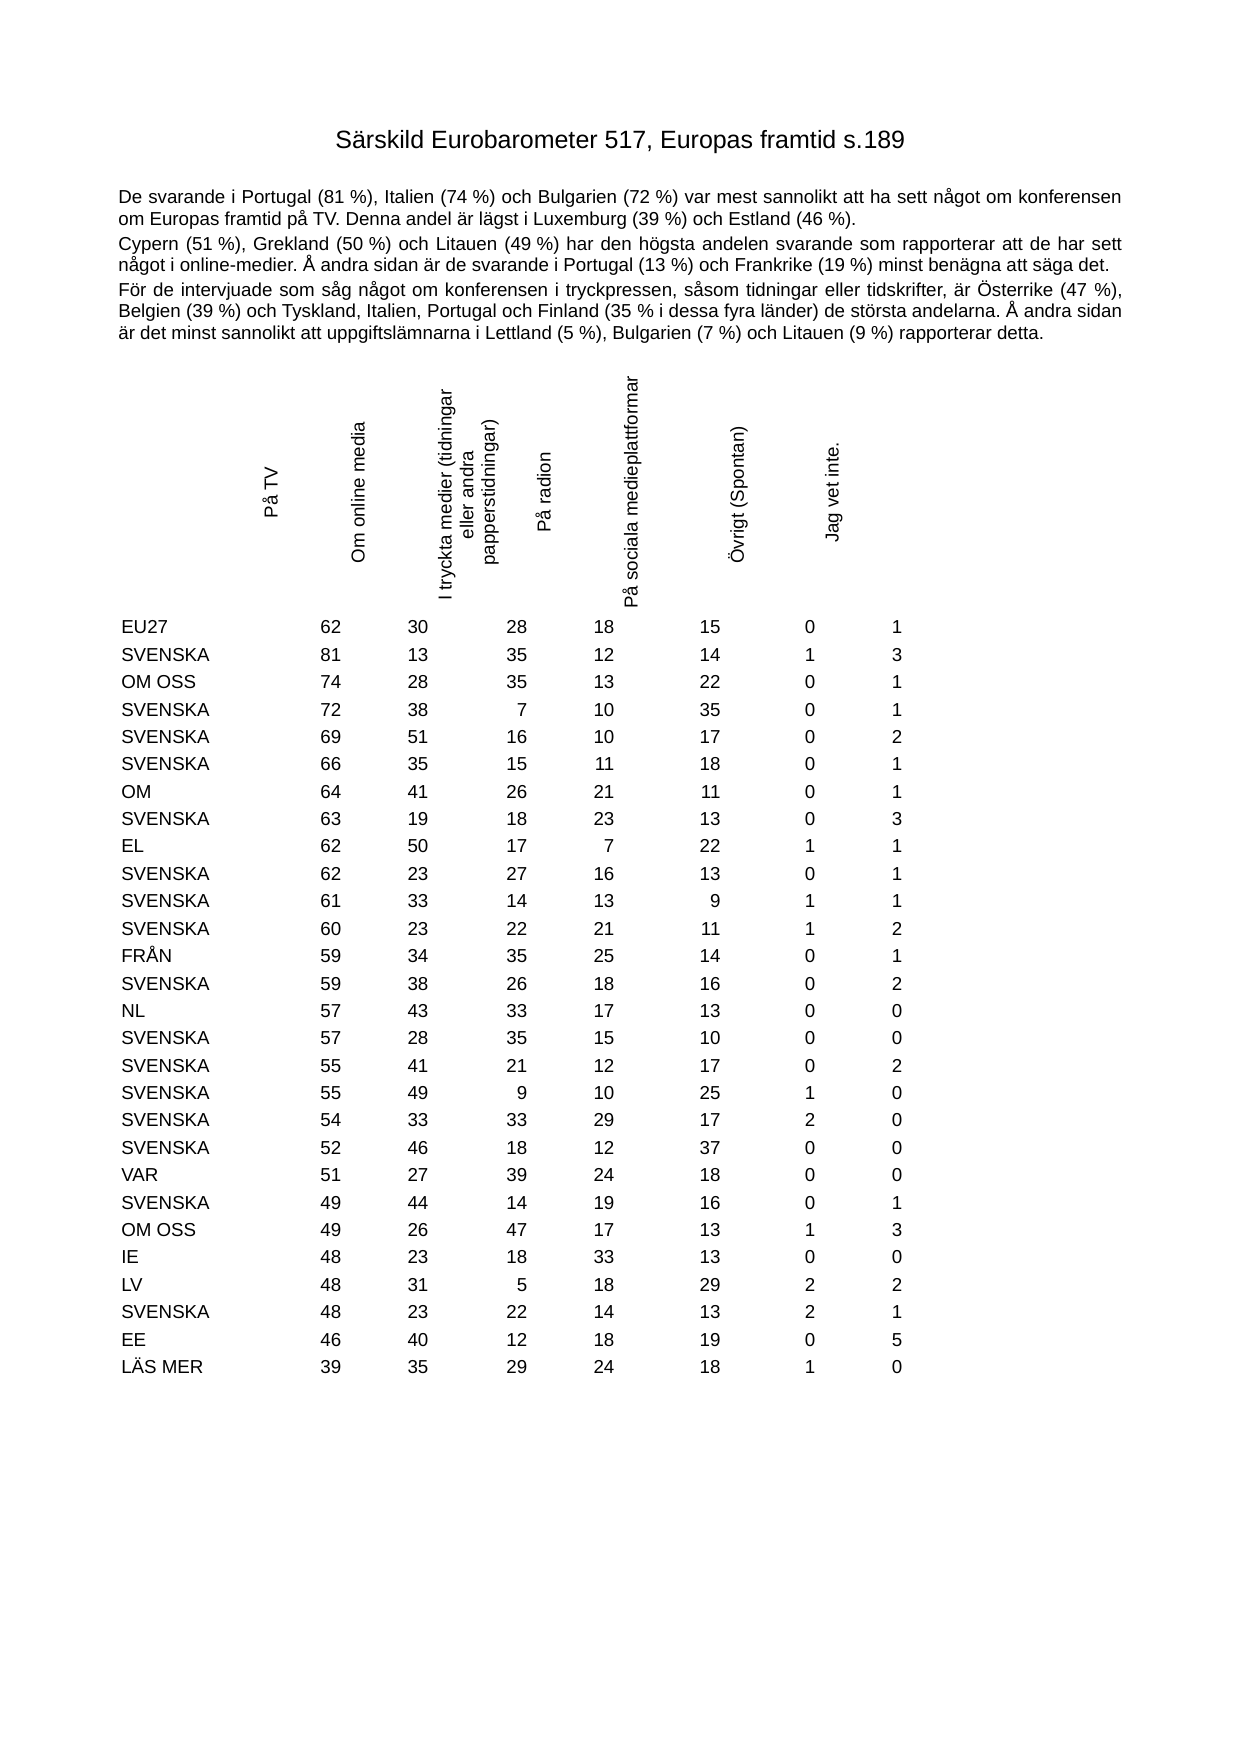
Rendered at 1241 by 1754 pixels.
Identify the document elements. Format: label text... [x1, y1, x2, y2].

table_cell 52 [257, 1134, 344, 1161]
table_cell 18 [530, 1326, 617, 1353]
table_cell 23 [344, 860, 431, 887]
table_cell 12 [530, 1134, 617, 1161]
table_cell 50 [344, 833, 431, 860]
table_cell 0 [723, 750, 818, 778]
table_cell 5 [818, 1326, 905, 1353]
table_cell 17 [431, 833, 530, 860]
table_cell 39 [257, 1353, 344, 1380]
table_cell NL [118, 997, 257, 1024]
table_cell 44 [344, 1189, 431, 1216]
text För de intervjuade som såg något om konferensen i tryckpressen, såsom tidningar eller tidskrifter, är Österrike (47 %), Belgien (39 %) och Tyskland, Italien, Portugal och Finland (35 % i dessa fyra länder) de största andelarna. Å andra sidan är det minst sannolikt att uppgiftslämnarna i Lettland (5 %), Bulgarien (7 %) och Litauen (9 %) rapporterar detta. [118, 279, 1122, 343]
table_cell 0 [723, 1189, 818, 1216]
table_cell 18 [530, 613, 617, 641]
table_cell SVENSKA [118, 1298, 257, 1326]
table_cell 13 [344, 641, 431, 668]
table_cell 18 [617, 1353, 723, 1380]
table_cell 18 [530, 1271, 617, 1298]
table_cell 62 [257, 860, 344, 887]
table_cell OM [118, 778, 257, 805]
table_cell EE [118, 1326, 257, 1353]
table_cell 22 [617, 833, 723, 860]
text De svarande i Portugal (81 %), Italien (74 %) och Bulgarien (72 %) var mest sannolikt att ha sett något om konferensen om Europas framtid på TV. Denna andel är lägst i Luxemburg (39 %) och Estland (46 %). [118, 186, 1122, 229]
table_cell 24 [530, 1161, 617, 1188]
table_cell 35 [431, 641, 530, 668]
table_cell 16 [617, 1189, 723, 1216]
table_cell 1 [818, 1298, 905, 1326]
table_cell 1 [723, 887, 818, 914]
table_cell 38 [344, 695, 431, 723]
table_cell 46 [344, 1134, 431, 1161]
table_cell OM OSS [118, 668, 257, 695]
table_cell 17 [617, 1052, 723, 1079]
table_cell 1 [818, 778, 905, 805]
table_cell 26 [344, 1216, 431, 1243]
table_cell 14 [617, 641, 723, 668]
table_cell 13 [617, 805, 723, 832]
table_cell 7 [431, 695, 530, 723]
table_cell 1 [723, 915, 818, 942]
table_cell 29 [431, 1353, 530, 1380]
table_cell 19 [530, 1189, 617, 1216]
table_header [118, 371, 257, 613]
table_cell 69 [257, 723, 344, 750]
table_cell 0 [723, 613, 818, 641]
table_header Jag vet inte. [818, 371, 905, 613]
table_cell 0 [723, 1134, 818, 1161]
table_cell 48 [257, 1243, 344, 1271]
table_cell 23 [530, 805, 617, 832]
table_cell 0 [723, 969, 818, 997]
table_cell SVENSKA [118, 1134, 257, 1161]
table_cell 0 [723, 778, 818, 805]
table_cell EL [118, 833, 257, 860]
table_cell 81 [257, 641, 344, 668]
table_cell 0 [818, 1134, 905, 1161]
table_cell 1 [723, 641, 818, 668]
table_cell 1 [723, 1216, 818, 1243]
table_cell 12 [530, 641, 617, 668]
table_cell 0 [818, 1106, 905, 1134]
table_cell 62 [257, 833, 344, 860]
table_cell 41 [344, 778, 431, 805]
table_cell SVENSKA [118, 969, 257, 997]
table_cell 59 [257, 942, 344, 969]
table_cell 23 [344, 915, 431, 942]
table_cell 16 [530, 860, 617, 887]
table_cell 12 [530, 1052, 617, 1079]
table_cell 10 [530, 1079, 617, 1106]
table_cell SVENSKA [118, 860, 257, 887]
table_cell 19 [617, 1326, 723, 1353]
table_cell 33 [344, 1106, 431, 1134]
table_cell 57 [257, 997, 344, 1024]
table_cell 0 [818, 1161, 905, 1188]
table_cell 38 [344, 969, 431, 997]
table_cell 2 [818, 723, 905, 750]
table_cell 30 [344, 613, 431, 641]
table_cell 1 [723, 1353, 818, 1380]
table_cell 49 [257, 1189, 344, 1216]
table_cell 10 [617, 1024, 723, 1052]
table_cell 1 [818, 887, 905, 914]
table_cell 48 [257, 1271, 344, 1298]
table_cell SVENSKA [118, 1024, 257, 1052]
table_cell 22 [617, 668, 723, 695]
table_cell 28 [344, 668, 431, 695]
table_cell 19 [344, 805, 431, 832]
table_cell 27 [431, 860, 530, 887]
table_cell 21 [530, 915, 617, 942]
table_cell SVENSKA [118, 1052, 257, 1079]
table_cell 33 [431, 1106, 530, 1134]
table_cell 0 [818, 1024, 905, 1052]
table_cell SVENSKA [118, 1189, 257, 1216]
table_cell 18 [431, 805, 530, 832]
table_cell 1 [818, 860, 905, 887]
table_header På TV [257, 371, 344, 613]
table_cell 23 [344, 1243, 431, 1271]
table_cell SVENSKA [118, 1079, 257, 1106]
table_header Övrigt (Spontan) [723, 371, 818, 613]
table_cell 40 [344, 1326, 431, 1353]
table_cell SVENSKA [118, 915, 257, 942]
table_cell 54 [257, 1106, 344, 1134]
table_cell 0 [818, 1353, 905, 1380]
table_cell LÄS MER [118, 1353, 257, 1380]
table_cell 3 [818, 641, 905, 668]
table_cell 35 [617, 695, 723, 723]
table_cell SVENSKA [118, 887, 257, 914]
table_cell 12 [431, 1326, 530, 1353]
table_cell SVENSKA [118, 1106, 257, 1134]
table_cell 15 [530, 1024, 617, 1052]
table_cell 48 [257, 1298, 344, 1326]
table_cell 0 [723, 860, 818, 887]
table_cell 35 [431, 1024, 530, 1052]
table_cell 17 [617, 1106, 723, 1134]
table_header Om online media [344, 371, 431, 613]
table_cell 35 [344, 1353, 431, 1380]
table_cell 23 [344, 1298, 431, 1326]
table_cell 2 [723, 1298, 818, 1326]
table_cell 0 [723, 723, 818, 750]
table_cell 18 [431, 1134, 530, 1161]
table_cell 0 [723, 668, 818, 695]
table_cell SVENSKA [118, 805, 257, 832]
table_cell SVENSKA [118, 695, 257, 723]
table_cell 51 [257, 1161, 344, 1188]
table_cell 72 [257, 695, 344, 723]
table_cell 2 [818, 1271, 905, 1298]
table_cell 61 [257, 887, 344, 914]
table_cell 25 [617, 1079, 723, 1106]
table_cell 27 [344, 1161, 431, 1188]
text Cypern (51 %), Grekland (50 %) och Litauen (49 %) har den högsta andelen svarande som rapporterar att de har sett något i online-medier. Å andra sidan är de svarande i Portugal (13 %) och Frankrike (19 %) minst benägna att säga det. [118, 232, 1122, 276]
table_cell 1 [818, 833, 905, 860]
table_cell 18 [530, 969, 617, 997]
table_cell 10 [530, 723, 617, 750]
table_cell 2 [818, 915, 905, 942]
table_cell 13 [617, 1216, 723, 1243]
table_cell 62 [257, 613, 344, 641]
table_cell 0 [723, 805, 818, 832]
table_cell 1 [818, 613, 905, 641]
table_cell 28 [431, 613, 530, 641]
table_cell 7 [530, 833, 617, 860]
table_cell 15 [431, 750, 530, 778]
table_cell 1 [818, 942, 905, 969]
table_cell 15 [617, 613, 723, 641]
table_cell 24 [530, 1353, 617, 1380]
table_cell 0 [723, 1052, 818, 1079]
table_cell 39 [431, 1161, 530, 1188]
table_cell 17 [530, 997, 617, 1024]
table_cell 26 [431, 969, 530, 997]
table_cell 0 [723, 942, 818, 969]
table_cell 35 [431, 942, 530, 969]
table_cell 14 [431, 1189, 530, 1216]
table_cell 0 [723, 1243, 818, 1271]
table_cell 1 [818, 668, 905, 695]
table_cell 55 [257, 1079, 344, 1106]
table_cell 60 [257, 915, 344, 942]
table_cell 16 [617, 969, 723, 997]
table_cell 51 [344, 723, 431, 750]
table_cell 0 [723, 1024, 818, 1052]
table_cell 46 [257, 1326, 344, 1353]
table_cell 22 [431, 915, 530, 942]
table_cell 3 [818, 1216, 905, 1243]
table_cell FRÅN [118, 942, 257, 969]
table_cell 13 [530, 887, 617, 914]
table_cell 10 [530, 695, 617, 723]
table_cell 29 [530, 1106, 617, 1134]
table_cell 11 [617, 778, 723, 805]
table_cell 29 [617, 1271, 723, 1298]
table_cell 26 [431, 778, 530, 805]
table_cell 18 [617, 750, 723, 778]
table_header På radion [530, 371, 617, 613]
table_cell 33 [431, 997, 530, 1024]
table_cell 55 [257, 1052, 344, 1079]
table_cell 66 [257, 750, 344, 778]
table_cell 16 [431, 723, 530, 750]
table_cell 33 [344, 887, 431, 914]
table_cell VAR [118, 1161, 257, 1188]
table_cell 37 [617, 1134, 723, 1161]
table_cell 13 [617, 1298, 723, 1326]
table_cell 0 [818, 1243, 905, 1271]
table_cell 1 [723, 1079, 818, 1106]
table_cell OM OSS [118, 1216, 257, 1243]
table_cell 11 [530, 750, 617, 778]
table_cell 9 [431, 1079, 530, 1106]
table_cell 14 [431, 887, 530, 914]
table_cell 43 [344, 997, 431, 1024]
table_cell LV [118, 1271, 257, 1298]
table_cell 11 [617, 915, 723, 942]
table_header I tryckta medier (tidningar eller andra papperstidningar) [431, 371, 530, 613]
table_cell 47 [431, 1216, 530, 1243]
table_cell 74 [257, 668, 344, 695]
table_cell 57 [257, 1024, 344, 1052]
table_cell 1 [723, 833, 818, 860]
table_cell SVENSKA [118, 641, 257, 668]
table_cell 35 [344, 750, 431, 778]
table_cell 2 [723, 1106, 818, 1134]
table_cell 14 [617, 942, 723, 969]
table_cell 13 [617, 860, 723, 887]
table_cell 0 [723, 695, 818, 723]
table_cell 41 [344, 1052, 431, 1079]
table_cell 21 [431, 1052, 530, 1079]
table_cell 2 [723, 1271, 818, 1298]
table_header På sociala medieplattformar [617, 371, 723, 613]
table_cell 31 [344, 1271, 431, 1298]
table_cell 17 [530, 1216, 617, 1243]
table_cell 9 [617, 887, 723, 914]
table_cell 35 [431, 668, 530, 695]
table_cell 0 [818, 997, 905, 1024]
table_cell 21 [530, 778, 617, 805]
table_cell 49 [257, 1216, 344, 1243]
table_cell 0 [723, 997, 818, 1024]
table_cell SVENSKA [118, 723, 257, 750]
table_cell IE [118, 1243, 257, 1271]
table_cell 5 [431, 1271, 530, 1298]
table_cell 49 [344, 1079, 431, 1106]
table_cell 13 [617, 1243, 723, 1271]
table_cell 18 [617, 1161, 723, 1188]
table_cell SVENSKA [118, 750, 257, 778]
table_cell 18 [431, 1243, 530, 1271]
table_cell 64 [257, 778, 344, 805]
table_cell 17 [617, 723, 723, 750]
table_cell 0 [818, 1079, 905, 1106]
table_cell 13 [617, 997, 723, 1024]
table_cell 1 [818, 750, 905, 778]
table_cell 13 [530, 668, 617, 695]
table_cell 22 [431, 1298, 530, 1326]
table_cell 63 [257, 805, 344, 832]
table_cell 3 [818, 805, 905, 832]
table_cell 2 [818, 969, 905, 997]
table_cell EU27 [118, 613, 257, 641]
table_cell 25 [530, 942, 617, 969]
table_cell 34 [344, 942, 431, 969]
table_cell 0 [723, 1161, 818, 1188]
table_cell 1 [818, 1189, 905, 1216]
table_cell 33 [530, 1243, 617, 1271]
table_cell 1 [818, 695, 905, 723]
table_cell 28 [344, 1024, 431, 1052]
table_cell 59 [257, 969, 344, 997]
table_cell 0 [723, 1326, 818, 1353]
table_cell 2 [818, 1052, 905, 1079]
table_cell 14 [530, 1298, 617, 1326]
